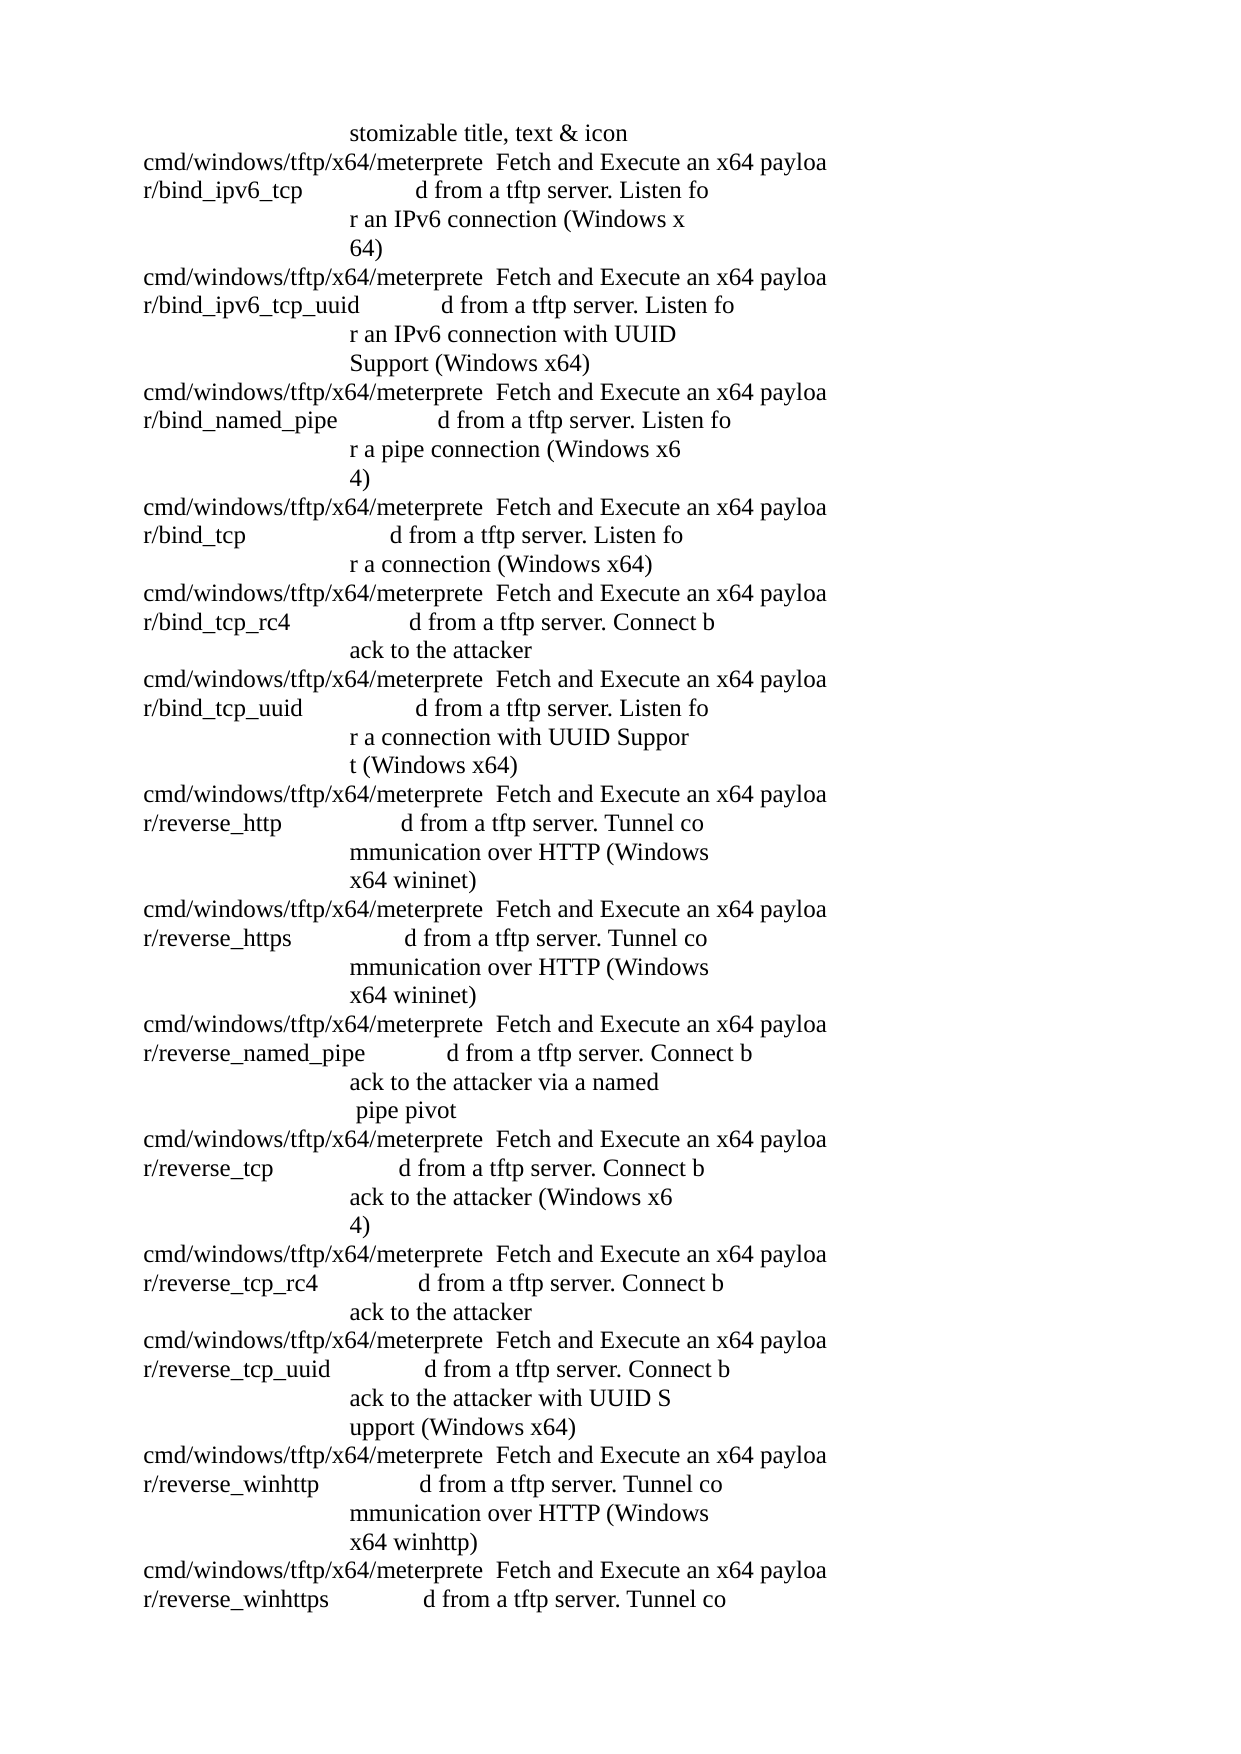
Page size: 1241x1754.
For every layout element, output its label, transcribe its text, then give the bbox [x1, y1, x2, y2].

text r an IPv6 connection (Windows x [118, 204, 1122, 233]
text mmunication over HTTP (Windows [118, 837, 1122, 866]
text cmd/windows/tftp/x64/meterprete Fetch and Execute an x64 payloa [118, 377, 1122, 406]
text cmd/windows/tftp/x64/meterprete Fetch and Execute an x64 payloa [118, 1009, 1122, 1038]
text 64) [118, 233, 1122, 262]
text cmd/windows/tftp/x64/meterprete Fetch and Execute an x64 payloa [118, 492, 1122, 521]
text t (Windows x64) [118, 751, 1122, 779]
text r/reverse_winhttps d from a tftp server. Tunnel co [118, 1584, 1122, 1613]
text cmd/windows/tftp/x64/meterprete Fetch and Execute an x64 payloa [118, 262, 1122, 291]
text cmd/windows/tftp/x64/meterprete Fetch and Execute an x64 payloa [118, 147, 1122, 176]
text cmd/windows/tftp/x64/meterprete Fetch and Execute an x64 payloa [118, 894, 1122, 923]
text 4) [118, 1211, 1122, 1239]
text r/reverse_named_pipe d from a tftp server. Connect b [118, 1038, 1122, 1067]
text 4) [118, 463, 1122, 492]
text ack to the attacker [118, 1297, 1122, 1326]
text cmd/windows/tftp/x64/meterprete Fetch and Execute an x64 payloa [118, 1441, 1122, 1469]
text ack to the attacker (Windows x6 [118, 1182, 1122, 1211]
text ack to the attacker via a named [118, 1067, 1122, 1096]
text r a pipe connection (Windows x6 [118, 434, 1122, 463]
text r/bind_tcp_rc4 d from a tftp server. Connect b [118, 607, 1122, 636]
text stomizable title, text & icon [118, 118, 1122, 147]
text r a connection (Windows x64) [118, 549, 1122, 578]
text mmunication over HTTP (Windows [118, 1498, 1122, 1527]
text cmd/windows/tftp/x64/meterprete Fetch and Execute an x64 payloa [118, 1124, 1122, 1153]
text r/reverse_tcp d from a tftp server. Connect b [118, 1153, 1122, 1182]
text x64 wininet) [118, 866, 1122, 894]
text upport (Windows x64) [118, 1412, 1122, 1441]
text cmd/windows/tftp/x64/meterprete Fetch and Execute an x64 payloa [118, 664, 1122, 693]
text mmunication over HTTP (Windows [118, 952, 1122, 981]
text ack to the attacker [118, 636, 1122, 664]
text r/reverse_http d from a tftp server. Tunnel co [118, 808, 1122, 837]
text cmd/windows/tftp/x64/meterprete Fetch and Execute an x64 payloa [118, 1326, 1122, 1354]
text r/reverse_tcp_rc4 d from a tftp server. Connect b [118, 1268, 1122, 1297]
text Support (Windows x64) [118, 348, 1122, 377]
text r/bind_ipv6_tcp_uuid d from a tftp server. Listen fo [118, 291, 1122, 319]
text cmd/windows/tftp/x64/meterprete Fetch and Execute an x64 payloa [118, 578, 1122, 607]
text r/bind_tcp_uuid d from a tftp server. Listen fo [118, 693, 1122, 722]
text cmd/windows/tftp/x64/meterprete Fetch and Execute an x64 payloa [118, 1239, 1122, 1268]
text cmd/windows/tftp/x64/meterprete Fetch and Execute an x64 payloa [118, 779, 1122, 808]
text cmd/windows/tftp/x64/meterprete Fetch and Execute an x64 payloa [118, 1556, 1122, 1584]
text r a connection with UUID Suppor [118, 722, 1122, 751]
text x64 wininet) [118, 981, 1122, 1009]
text x64 winhttp) [118, 1527, 1122, 1556]
text r/bind_ipv6_tcp d from a tftp server. Listen fo [118, 176, 1122, 204]
text pipe pivot [118, 1096, 1122, 1124]
text r/bind_tcp d from a tftp server. Listen fo [118, 521, 1122, 549]
text r/bind_named_pipe d from a tftp server. Listen fo [118, 406, 1122, 434]
text ack to the attacker with UUID S [118, 1383, 1122, 1412]
text r/reverse_https d from a tftp server. Tunnel co [118, 923, 1122, 952]
text r an IPv6 connection with UUID [118, 319, 1122, 348]
text r/reverse_tcp_uuid d from a tftp server. Connect b [118, 1354, 1122, 1383]
text r/reverse_winhttp d from a tftp server. Tunnel co [118, 1469, 1122, 1498]
